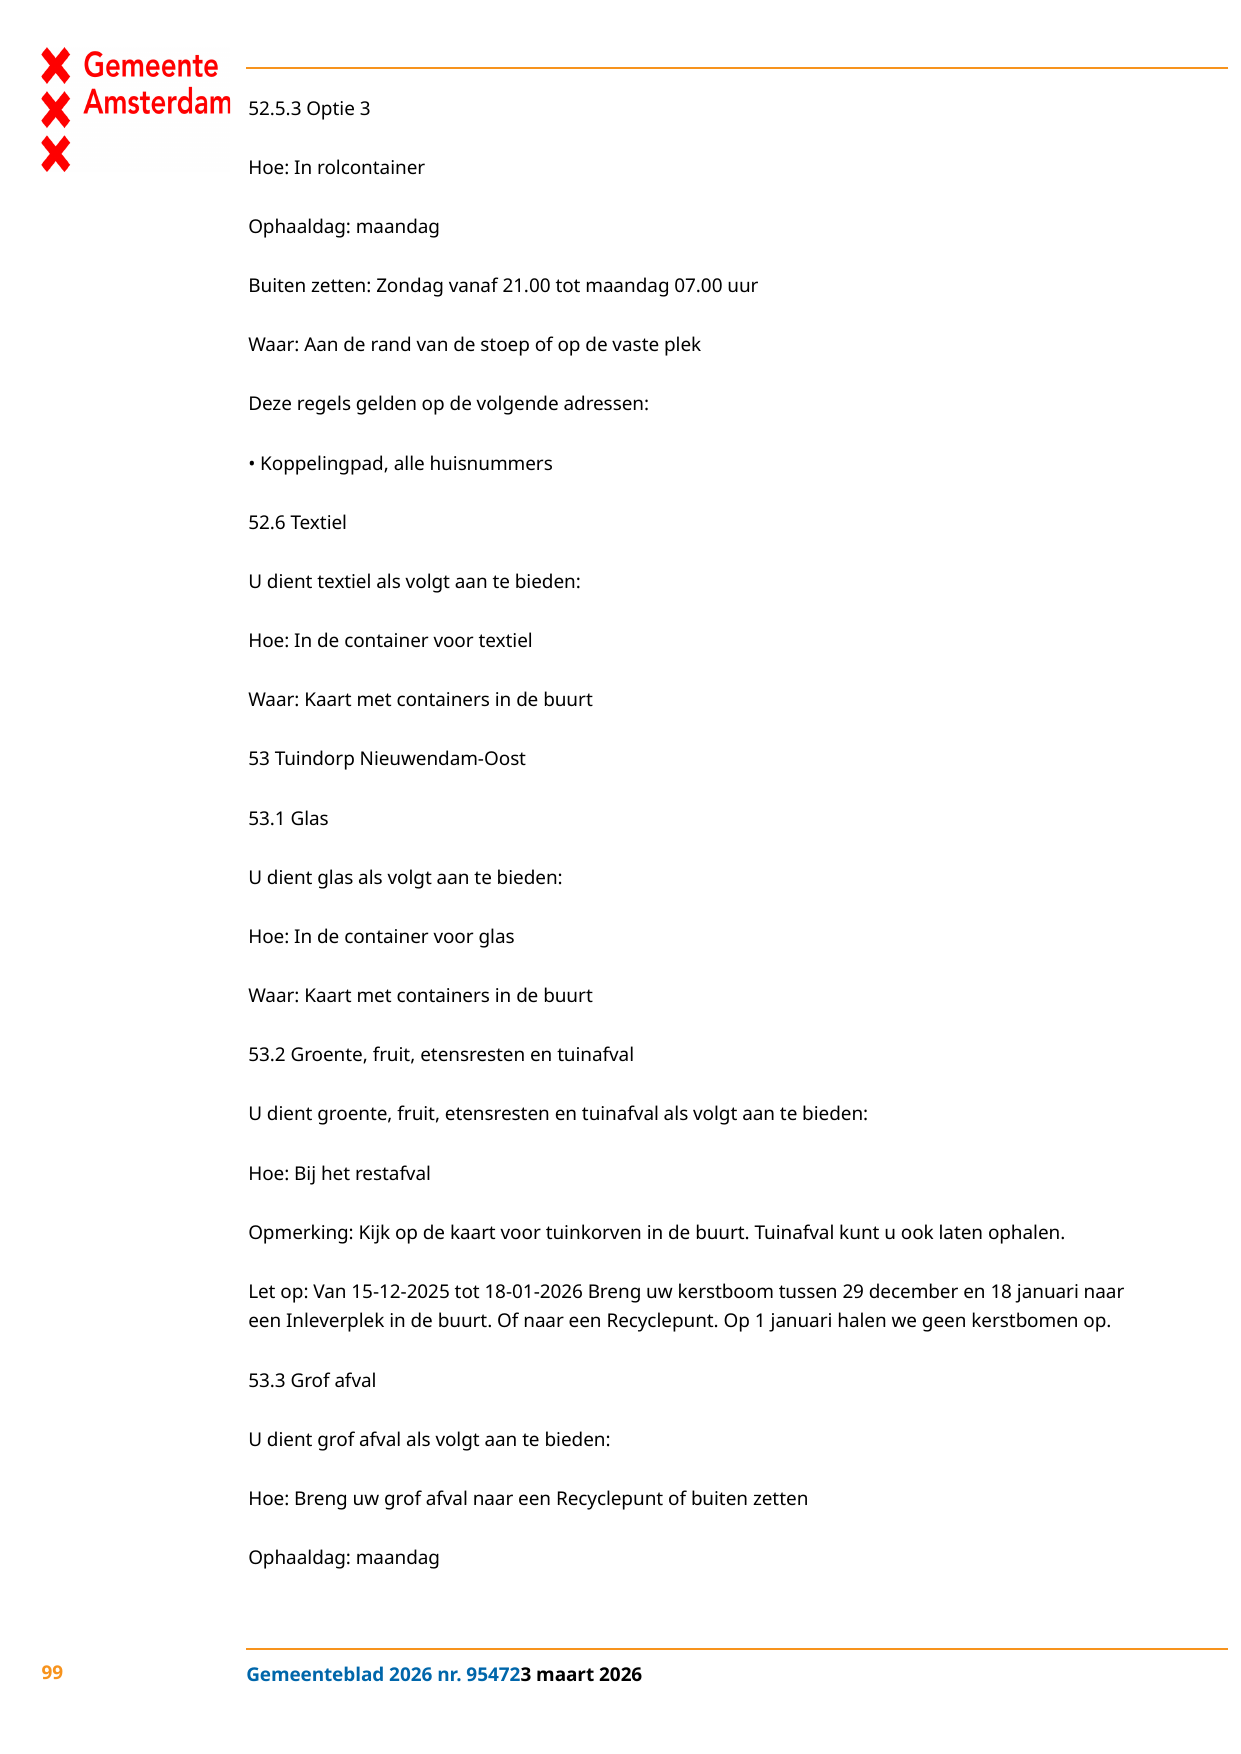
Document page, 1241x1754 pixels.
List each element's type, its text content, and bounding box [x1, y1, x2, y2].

text 53 Tuindorp Nieuwendam-Oost [248, 746, 1152, 771]
picture [41, 47, 231, 172]
text Opmerking: Kijk op de kaart voor tuinkorven in de buurt. Tuinafval kunt u ook laten ophalen. [248, 1219, 1152, 1245]
text U dient textiel als volgt aan te bieden: [248, 568, 1152, 594]
text Waar: Aan de rand van de stoep of op de vaste plek [248, 331, 1152, 357]
text U dient glas als volgt aan te bieden: [248, 864, 1152, 890]
text Buiten zetten: Zondag vanaf 21.00 tot maandag 07.00 uur [248, 272, 1152, 298]
text Ophaaldag: maandag [248, 213, 1152, 239]
text • Koppelingpad, alle huisnummers [248, 450, 1152, 476]
text Hoe: Bij het restafval [248, 1160, 1152, 1186]
text Let op: Van 15-12-2025 tot 18-01-2026 Breng uw kerstboom tussen 29 december en 18 januari naar een Inleverplek in de buurt. Of naar een Recyclepunt. Op 1 januari halen we geen kerstbomen op. [248, 1278, 1152, 1333]
text 53.2 Groente, fruit, etensresten en tuinafval [248, 1041, 1152, 1067]
text Hoe: In de container voor glas [248, 923, 1152, 949]
text 53.3 Grof afval [248, 1367, 1152, 1393]
text Hoe: Breng uw grof afval naar een Recyclepunt of buiten zetten [248, 1485, 1152, 1511]
text U dient grof afval als volgt aan te bieden: [248, 1426, 1152, 1452]
text 52.6 Textiel [248, 509, 1152, 535]
text U dient groente, fruit, etensresten en tuinafval als volgt aan te bieden: [248, 1101, 1152, 1126]
text Waar: Kaart met containers in de buurt [248, 982, 1152, 1008]
text 52.5.3 Optie 3 [248, 95, 1152, 121]
text Ophaaldag: maandag [248, 1544, 1152, 1570]
text 53.1 Glas [248, 805, 1152, 831]
text Hoe: In de container voor textiel [248, 627, 1152, 653]
text Waar: Kaart met containers in de buurt [248, 686, 1152, 712]
text Deze regels gelden op de volgende adressen: [248, 391, 1152, 416]
text Hoe: In rolcontainer [248, 154, 1152, 180]
